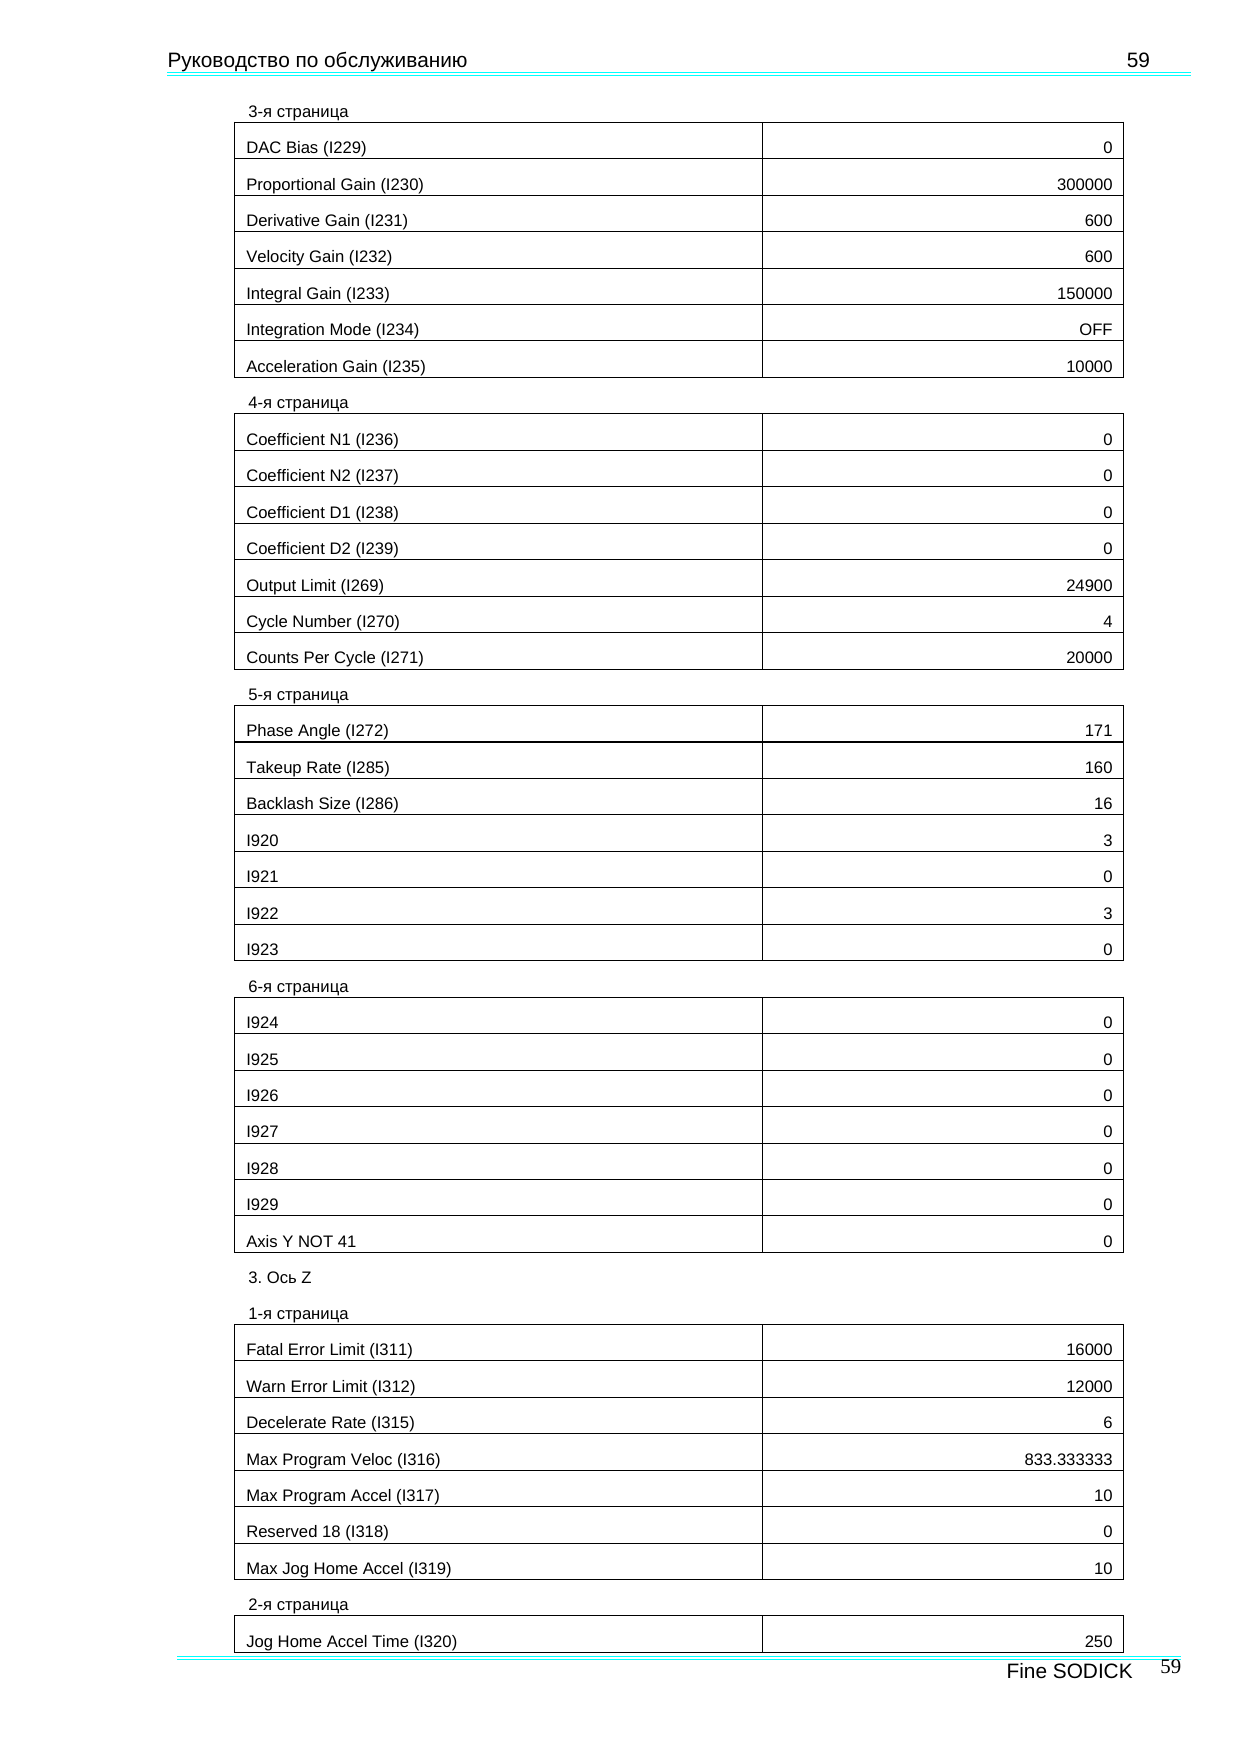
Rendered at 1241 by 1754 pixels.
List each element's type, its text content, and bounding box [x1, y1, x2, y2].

table_header 16000 [763, 1325, 1123, 1360]
table_header Fatal Error Limit (I311) [235, 1325, 762, 1360]
table_cell 0 [763, 1507, 1123, 1542]
table_cell 16 [763, 779, 1123, 814]
table_cell I927 [235, 1107, 762, 1142]
table_header 0 [763, 414, 1123, 450]
table_cell Coefficient D1 (I238) [235, 487, 762, 523]
table_cell Cycle Number (I270) [235, 597, 762, 632]
table_cell 3 [763, 815, 1123, 851]
table_cell I920 [235, 815, 762, 851]
table_cell 3 [763, 888, 1123, 924]
table_cell Max Program Veloc (I316) [235, 1434, 762, 1469]
table_cell 0 [763, 925, 1123, 960]
table_cell I926 [235, 1071, 762, 1106]
table_cell Max Program Accel (I317) [235, 1471, 762, 1506]
table_cell 150000 [763, 269, 1123, 304]
text 3. Ось Z [218, 1265, 1181, 1288]
table_cell 24900 [763, 560, 1123, 596]
table_cell Axis Y NOT 41 [235, 1216, 762, 1252]
table_cell Integration Mode (I234) [235, 305, 762, 340]
table_cell Coefficient D2 (I239) [235, 524, 762, 559]
table_cell Derivative Gain (I231) [235, 196, 762, 231]
table_cell 0 [763, 852, 1123, 887]
table_cell 6 [763, 1398, 1123, 1433]
table_cell 12000 [763, 1361, 1123, 1397]
table_cell I925 [235, 1034, 762, 1069]
table_cell I923 [235, 925, 762, 960]
table_cell 600 [763, 196, 1123, 231]
table_cell Integral Gain (I233) [235, 269, 762, 304]
table_header Jog Home Accel Time (I320) [235, 1616, 762, 1652]
table_cell 0 [763, 1216, 1123, 1252]
table_cell Proportional Gain (I230) [235, 159, 762, 194]
table_cell Warn Error Limit (I312) [235, 1361, 762, 1397]
table_header 0 [763, 998, 1123, 1033]
text 6-я страница [218, 974, 1181, 997]
table_cell 300000 [763, 159, 1123, 194]
table_cell 0 [763, 1107, 1123, 1142]
text 3-я страница [218, 99, 1181, 122]
table_cell 10 [763, 1544, 1123, 1579]
table_cell 4 [763, 597, 1123, 632]
table_cell 20000 [763, 633, 1123, 668]
table_cell 833.333333 [763, 1434, 1123, 1469]
table_cell Coefficient N2 (I237) [235, 451, 762, 486]
table_header 250 [763, 1616, 1123, 1652]
table_cell I922 [235, 888, 762, 924]
table_cell 10 [763, 1471, 1123, 1506]
table_cell 160 [763, 743, 1123, 778]
table_cell Max Jog Home Accel (I319) [235, 1544, 762, 1579]
table_header DAC Bias (I229) [235, 123, 762, 158]
table_header I924 [235, 998, 762, 1033]
table_cell Output Limit (I269) [235, 560, 762, 596]
table_cell 0 [763, 1180, 1123, 1215]
table_cell I928 [235, 1144, 762, 1179]
table_cell Acceleration Gain (I235) [235, 341, 762, 377]
table_cell 0 [763, 451, 1123, 486]
table_header 171 [763, 706, 1123, 741]
table_cell 0 [763, 487, 1123, 523]
table_cell I929 [235, 1180, 762, 1215]
table_cell Takeup Rate (I285) [235, 743, 762, 778]
table_cell 10000 [763, 341, 1123, 377]
table_cell 600 [763, 232, 1123, 267]
table_cell 0 [763, 524, 1123, 559]
table_cell 0 [763, 1071, 1123, 1106]
table_header 0 [763, 123, 1123, 158]
table_cell OFF [763, 305, 1123, 340]
text 2-я страница [218, 1592, 1181, 1615]
text 5-я страница [218, 682, 1181, 705]
table_cell Reserved 18 (I318) [235, 1507, 762, 1542]
text 4-я страница [218, 390, 1181, 413]
table_cell Backlash Size (I286) [235, 779, 762, 814]
table_cell I921 [235, 852, 762, 887]
table_cell 0 [763, 1144, 1123, 1179]
text 1-я страница [218, 1301, 1181, 1324]
table_cell 0 [763, 1034, 1123, 1069]
table_cell Counts Per Cycle (I271) [235, 633, 762, 668]
table_header Phase Angle (I272) [235, 706, 762, 741]
table_header Coefficient N1 (I236) [235, 414, 762, 450]
table_cell Decelerate Rate (I315) [235, 1398, 762, 1433]
table_cell Velocity Gain (I232) [235, 232, 762, 267]
